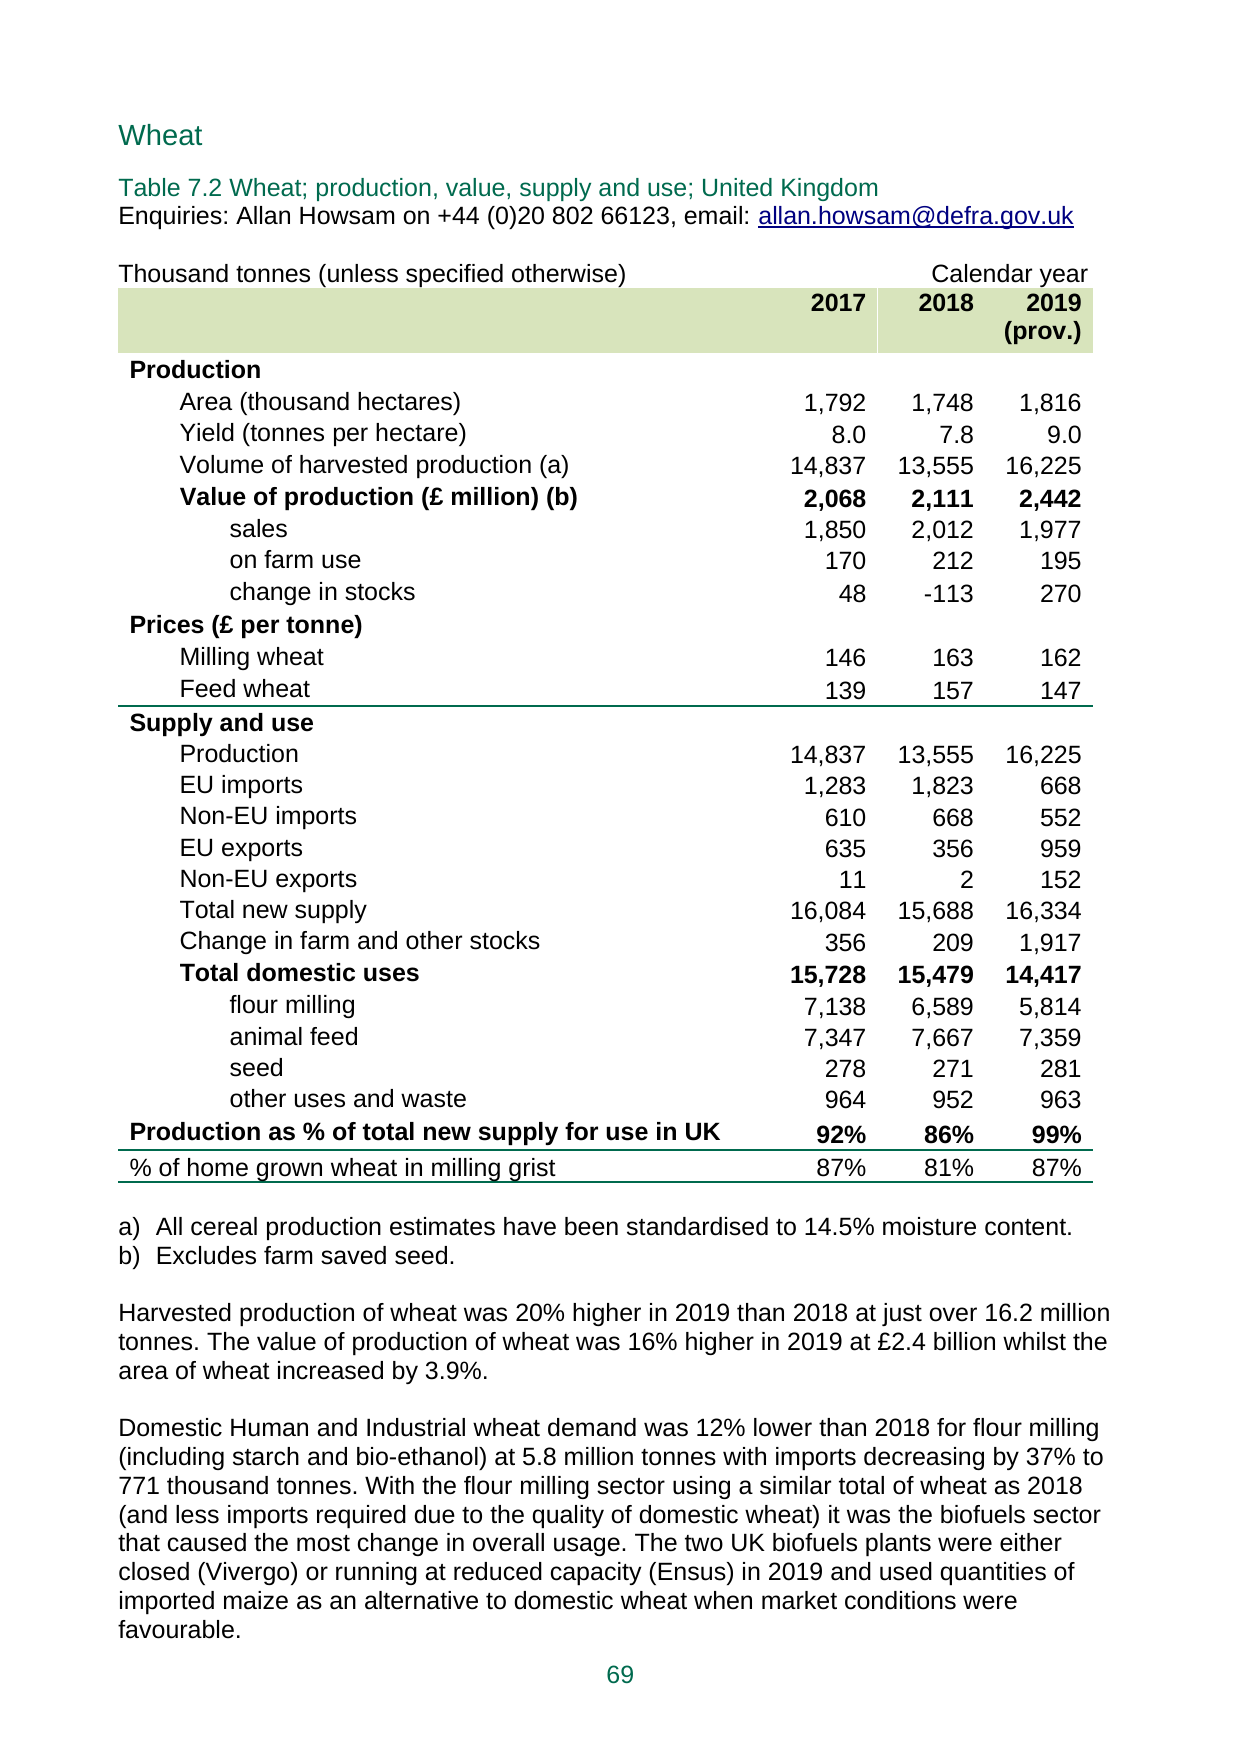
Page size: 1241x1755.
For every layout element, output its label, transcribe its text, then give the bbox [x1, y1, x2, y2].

table_cell 152 [985, 863, 1093, 894]
table_cell 8.0 [770, 417, 877, 448]
table_cell 356 [878, 831, 985, 862]
subtitle Wheat [118, 118, 1122, 152]
table_cell flour milling [118, 989, 770, 1020]
table_cell 1,283 [770, 769, 877, 800]
table_cell [770, 353, 877, 386]
table_cell 271 [878, 1052, 985, 1083]
table_cell [770, 608, 877, 641]
text Domestic Human and Industrial wheat demand was 12% lower than 2018 for flour milling (including starch and bio-ethanol) at 5.8 million tonnes with imports decreasing by 37% to 771 thousand tonnes. With the flour milling sector using a similar total of wheat as 2018 (and less imports required due to the quality of domestic wheat) it was the biofuels sector that caused the most change in overall usage. The two UK biofuels plants were either closed (Vivergo) or running at reduced capacity (Ensus) in 2019 and used quantities of imported maize as an alternative to domestic wheat when market conditions were favourable. [118, 1413, 1122, 1643]
table_cell 146 [770, 641, 877, 672]
table_cell 952 [878, 1083, 985, 1114]
table_cell 87% [985, 1151, 1093, 1181]
table_cell 147 [985, 672, 1093, 705]
table_cell 170 [770, 544, 877, 575]
table_cell on farm use [118, 544, 770, 575]
table_cell 1,977 [985, 513, 1093, 544]
table_cell seed [118, 1052, 770, 1083]
table_cell Total domestic uses [118, 956, 770, 989]
table_cell 14,837 [770, 449, 877, 480]
table_cell 16,084 [770, 894, 877, 925]
text Thousand tonnes (unless specified otherwise) Calendar year [118, 259, 1122, 287]
table_cell 270 [985, 575, 1093, 608]
table_cell 356 [770, 925, 877, 956]
table_cell 1,792 [770, 386, 877, 417]
table_cell 92% [770, 1114, 877, 1148]
table_cell 209 [878, 925, 985, 956]
table_cell 1,748 [878, 386, 985, 417]
table_cell Production [118, 353, 770, 386]
table_cell EU exports [118, 831, 770, 862]
table_cell 14,417 [985, 956, 1093, 989]
table_cell [770, 707, 877, 737]
table_cell 2,012 [878, 513, 985, 544]
subtitle Table 7.2 Wheat; production, value, supply and use; United Kingdom [118, 172, 1122, 201]
table_cell 162 [985, 641, 1093, 672]
table_cell Production as % of total new supply for use in UK [118, 1114, 770, 1148]
table_cell 7,359 [985, 1020, 1093, 1052]
table_cell 87% [770, 1151, 877, 1181]
table_cell 15,688 [878, 894, 985, 925]
table_cell 2,442 [985, 480, 1093, 512]
table_cell 7.8 [878, 417, 985, 448]
table_cell 13,555 [878, 738, 985, 769]
table_cell EU imports [118, 769, 770, 800]
table_header 2019 (prov.) [985, 288, 1093, 353]
table_cell change in stocks [118, 575, 770, 608]
table_cell 163 [878, 641, 985, 672]
table_cell 963 [985, 1083, 1093, 1114]
table_cell 2,068 [770, 480, 877, 512]
table_cell 5,814 [985, 989, 1093, 1020]
table_cell 2 [878, 863, 985, 894]
table_cell Feed wheat [118, 672, 770, 705]
table_cell [878, 707, 985, 737]
table_cell 668 [985, 769, 1093, 800]
table_cell Supply and use [118, 707, 770, 737]
table_cell 668 [878, 800, 985, 831]
table_cell 2,111 [878, 480, 985, 512]
table_cell -113 [878, 575, 985, 608]
table_cell 1,850 [770, 513, 877, 544]
table_cell 278 [770, 1052, 877, 1083]
table_cell 6,589 [878, 989, 985, 1020]
table_cell other uses and waste [118, 1083, 770, 1114]
table_cell Milling wheat [118, 641, 770, 672]
table_cell 16,334 [985, 894, 1093, 925]
table_cell Volume of harvested production (a) [118, 449, 770, 480]
table_cell Non-EU imports [118, 800, 770, 831]
table_cell 13,555 [878, 449, 985, 480]
table_header 2017 [770, 288, 877, 353]
text Enquiries: Allan Howsam on +44 (0)20 802 66123, email: allan.howsam@defra.gov.uk [118, 201, 1122, 230]
table_cell 281 [985, 1052, 1093, 1083]
list Excludes farm saved seed. [118, 1241, 1122, 1269]
table_cell 9.0 [985, 417, 1093, 448]
table_cell Yield (tonnes per hectare) [118, 417, 770, 448]
table_cell % of home grown wheat in milling grist [118, 1151, 770, 1181]
table_cell Area (thousand hectares) [118, 386, 770, 417]
text Harvested production of wheat was 20% higher in 2019 than 2018 at just over 16.2 million tonnes. The value of production of wheat was 16% higher in 2019 at £2.4 billion whilst the area of wheat increased by 3.9%. [118, 1298, 1122, 1384]
table_cell 1,823 [878, 769, 985, 800]
table_cell 964 [770, 1083, 877, 1114]
table_cell 99% [985, 1114, 1093, 1148]
table_cell 635 [770, 831, 877, 862]
table_cell Value of production (£ million) (b) [118, 480, 770, 512]
table_cell 212 [878, 544, 985, 575]
table_cell 139 [770, 672, 877, 705]
table_cell Total new supply [118, 894, 770, 925]
table_cell Non-EU exports [118, 863, 770, 894]
table_cell 48 [770, 575, 877, 608]
table_cell 86% [878, 1114, 985, 1148]
table_cell 610 [770, 800, 877, 831]
table_header [118, 288, 770, 353]
table_cell Prices (£ per tonne) [118, 608, 770, 641]
table_cell 15,479 [878, 956, 985, 989]
table_cell animal feed [118, 1020, 770, 1052]
table_cell [878, 353, 985, 386]
table_cell 157 [878, 672, 985, 705]
table_cell 11 [770, 863, 877, 894]
table_cell 81% [878, 1151, 985, 1181]
table_cell 14,837 [770, 738, 877, 769]
table_cell 16,225 [985, 449, 1093, 480]
table_cell 7,347 [770, 1020, 877, 1052]
table_header 2018 [878, 288, 985, 353]
table_cell 16,225 [985, 738, 1093, 769]
table_cell 7,138 [770, 989, 877, 1020]
table_cell [985, 353, 1093, 386]
table_cell Production [118, 738, 770, 769]
table_cell 15,728 [770, 956, 877, 989]
table_cell [985, 707, 1093, 737]
table_cell 1,816 [985, 386, 1093, 417]
table_cell [878, 608, 985, 641]
table_cell 959 [985, 831, 1093, 862]
table_cell sales [118, 513, 770, 544]
table_cell Change in farm and other stocks [118, 925, 770, 956]
table_cell [985, 608, 1093, 641]
table_cell 552 [985, 800, 1093, 831]
table_cell 195 [985, 544, 1093, 575]
table_cell 1,917 [985, 925, 1093, 956]
list All cereal production estimates have been standardised to 14.5% moisture content. [118, 1212, 1122, 1241]
table_cell 7,667 [878, 1020, 985, 1052]
